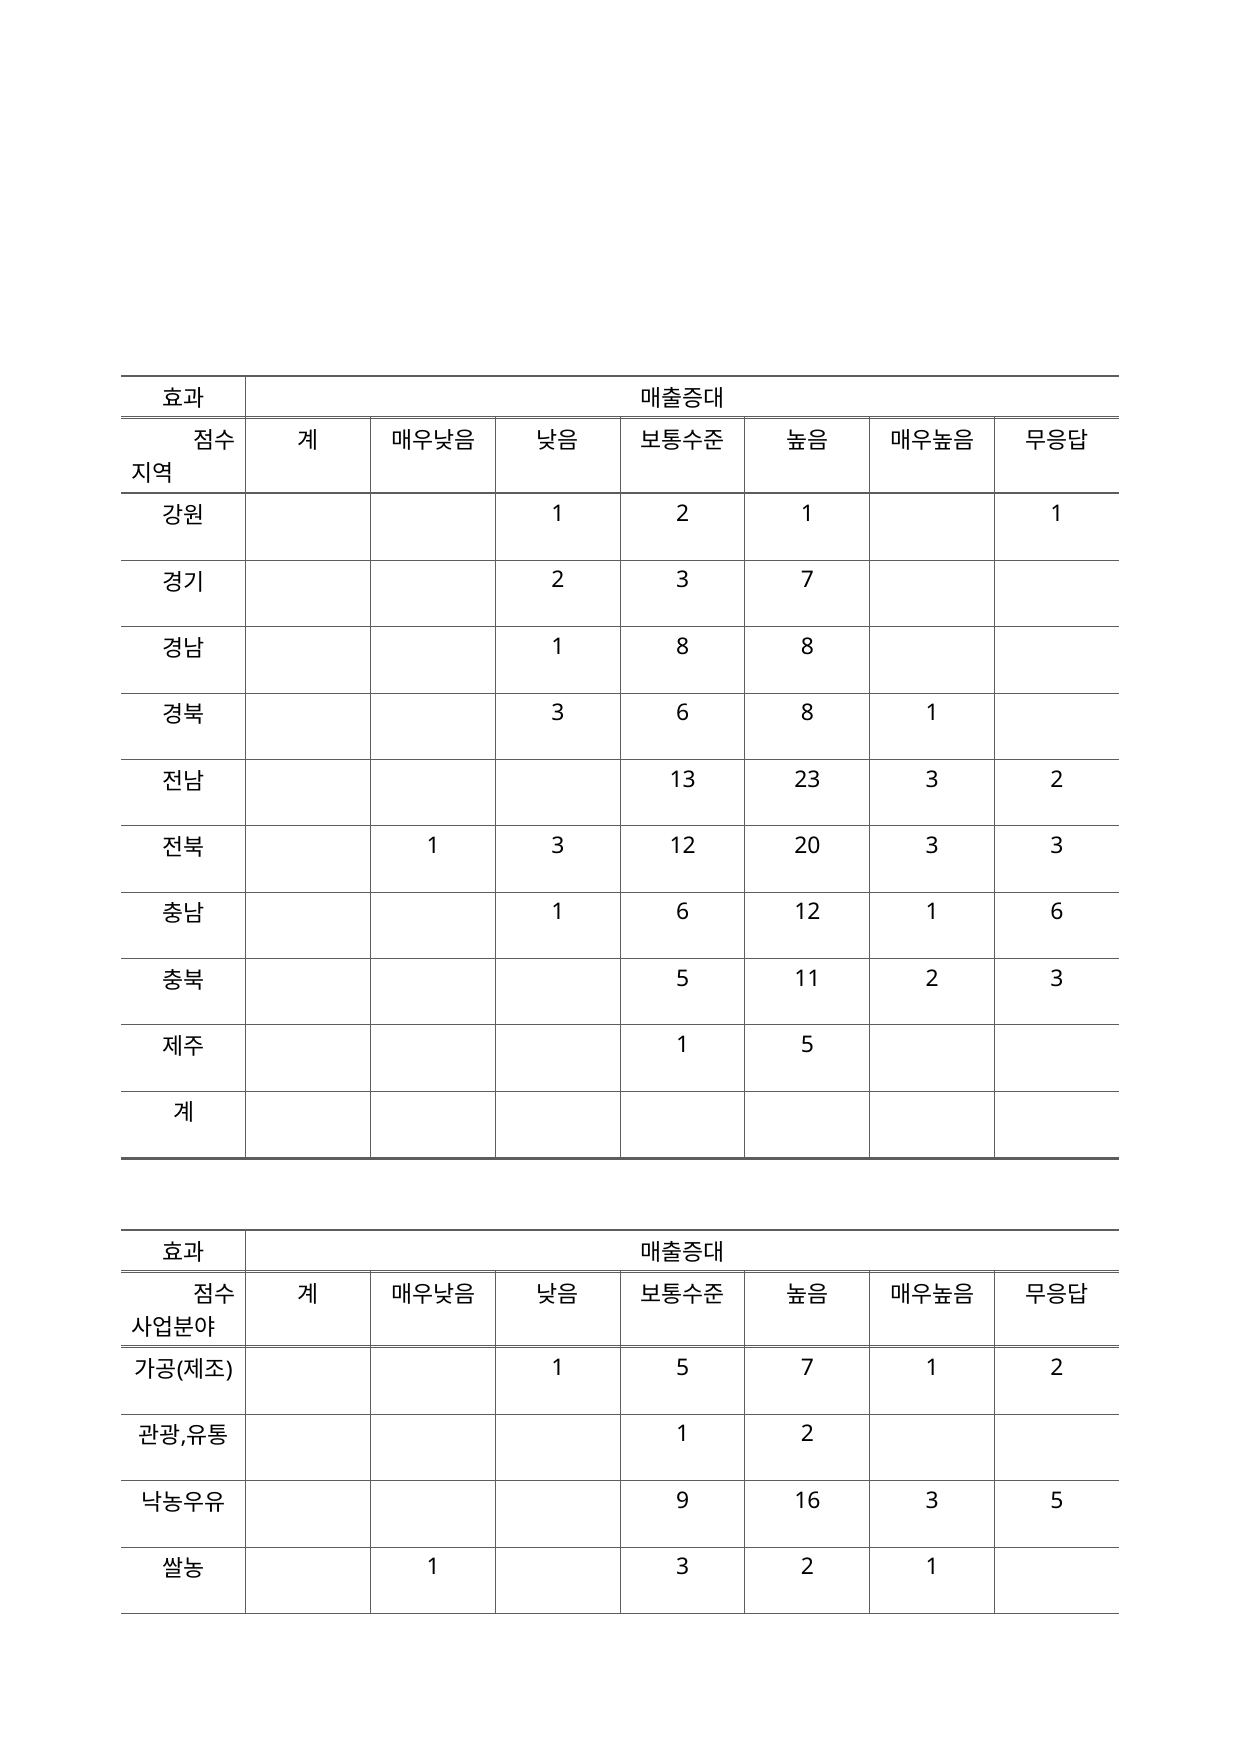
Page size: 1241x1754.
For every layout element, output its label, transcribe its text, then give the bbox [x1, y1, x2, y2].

table_cell 12 [621, 826, 744, 892]
table_cell [496, 1548, 620, 1613]
table_cell [995, 627, 1119, 692]
table_cell 강원 [121, 494, 245, 560]
table_cell 무응답 [995, 1273, 1119, 1345]
table_cell 2 [621, 494, 744, 560]
table_cell 1 [371, 1548, 495, 1613]
table_cell 3 [995, 959, 1119, 1024]
table_cell 높음 [745, 1273, 869, 1345]
table_cell 2 [995, 760, 1119, 825]
table_cell [995, 561, 1119, 626]
table_cell [496, 1092, 620, 1157]
table_cell 5 [745, 1025, 869, 1091]
table_cell 1 [745, 494, 869, 560]
table_cell 6 [621, 694, 744, 759]
table_cell 제주 [121, 1025, 245, 1091]
table_cell 1 [870, 1548, 994, 1613]
table_cell 3 [496, 826, 620, 892]
table_cell [371, 1415, 495, 1480]
table_cell [246, 1548, 370, 1613]
table_cell 9 [621, 1481, 744, 1546]
table_cell [246, 1092, 370, 1157]
table_cell [371, 1092, 495, 1157]
table_cell 점수 사업분야 [121, 1273, 245, 1345]
table_header 매출증대 [246, 1231, 1119, 1270]
table_cell 16 [745, 1481, 869, 1546]
table_cell [995, 694, 1119, 759]
table_cell [246, 494, 370, 560]
table_cell 경남 [121, 627, 245, 692]
table_cell [246, 1025, 370, 1091]
table_cell [246, 893, 370, 958]
table_cell [246, 627, 370, 692]
table_cell 3 [995, 826, 1119, 892]
table_cell 계 [246, 1273, 370, 1345]
table_cell 8 [745, 627, 869, 692]
table_cell [371, 760, 495, 825]
table_cell 낮음 [496, 1273, 620, 1345]
table_cell [870, 1025, 994, 1091]
table_cell 점수 지역 [121, 419, 245, 491]
table_cell 1 [621, 1025, 744, 1091]
table_cell 보통수준 [621, 419, 744, 491]
table_cell [496, 760, 620, 825]
table_cell 1 [496, 893, 620, 958]
table_cell [246, 1348, 370, 1414]
table_cell [246, 561, 370, 626]
table_cell 13 [621, 760, 744, 825]
table_header 효과 [121, 1231, 245, 1270]
table_cell 5 [621, 1348, 744, 1414]
table_cell 경기 [121, 561, 245, 626]
table_cell 2 [995, 1348, 1119, 1414]
table_cell 매우높음 [870, 1273, 994, 1345]
table_cell 3 [621, 1548, 744, 1613]
table_cell 12 [745, 893, 869, 958]
table_cell 3 [496, 694, 620, 759]
table_cell [870, 1415, 994, 1480]
table_cell 3 [870, 1481, 994, 1546]
table_cell 6 [621, 893, 744, 958]
table_cell 5 [621, 959, 744, 1024]
table_cell 1 [371, 826, 495, 892]
table_cell 충남 [121, 893, 245, 958]
table_cell [496, 959, 620, 1024]
table_cell [246, 826, 370, 892]
table_cell 낙농우유 [121, 1481, 245, 1546]
table_cell [246, 1415, 370, 1480]
table_cell [995, 1025, 1119, 1091]
table_cell 6 [995, 893, 1119, 958]
table_cell 높음 [745, 419, 869, 491]
table_cell [246, 694, 370, 759]
table_cell 매우높음 [870, 419, 994, 491]
table_cell 보통수준 [621, 1273, 744, 1345]
table_cell 계 [246, 419, 370, 491]
table_cell 1 [870, 1348, 994, 1414]
table_cell [246, 760, 370, 825]
table_cell 2 [496, 561, 620, 626]
table_cell [371, 494, 495, 560]
table_cell 7 [745, 561, 869, 626]
table_cell [371, 561, 495, 626]
table_cell 23 [745, 760, 869, 825]
table_cell 1 [621, 1415, 744, 1480]
table_header 효과 [121, 377, 245, 416]
table_cell [246, 1481, 370, 1546]
table_cell [995, 1415, 1119, 1480]
table_cell 8 [745, 694, 869, 759]
table_cell 2 [745, 1548, 869, 1613]
table_cell 전남 [121, 760, 245, 825]
table_cell 7 [745, 1348, 869, 1414]
table_cell 1 [496, 627, 620, 692]
table_cell 1 [870, 893, 994, 958]
table_cell [371, 1025, 495, 1091]
table_cell 3 [870, 760, 994, 825]
table_cell [496, 1025, 620, 1091]
table_cell [496, 1415, 620, 1480]
table_cell 1 [870, 694, 994, 759]
table_cell 3 [870, 826, 994, 892]
table_cell [371, 1481, 495, 1546]
table_cell [995, 1548, 1119, 1613]
table_cell 관광,유통 [121, 1415, 245, 1480]
table_cell [371, 893, 495, 958]
table_cell 1 [496, 494, 620, 560]
table_cell [371, 694, 495, 759]
table_cell 1 [496, 1348, 620, 1414]
table_cell 20 [745, 826, 869, 892]
table_cell [246, 959, 370, 1024]
table_cell [496, 1481, 620, 1546]
table_header 매출증대 [246, 377, 1119, 416]
table_cell [870, 627, 994, 692]
table_cell 무응답 [995, 419, 1119, 491]
table_cell 2 [870, 959, 994, 1024]
table_cell 11 [745, 959, 869, 1024]
table_cell [870, 561, 994, 626]
table_cell 가공(제조) [121, 1348, 245, 1414]
table_cell [745, 1092, 869, 1157]
table_cell 충북 [121, 959, 245, 1024]
table_cell [371, 959, 495, 1024]
table_cell 5 [995, 1481, 1119, 1546]
table_cell 쌀농 [121, 1548, 245, 1613]
table_cell 전북 [121, 826, 245, 892]
table_cell 8 [621, 627, 744, 692]
table_cell 3 [621, 561, 744, 626]
table_cell [995, 1092, 1119, 1157]
table_cell 1 [995, 494, 1119, 560]
table_cell [371, 627, 495, 692]
table_cell 경북 [121, 694, 245, 759]
table_cell [870, 494, 994, 560]
table_cell [371, 1348, 495, 1414]
table_cell 낮음 [496, 419, 620, 491]
table_cell 2 [745, 1415, 869, 1480]
table_cell [870, 1092, 994, 1157]
table_cell 매우낮음 [371, 419, 495, 491]
table_cell [621, 1092, 744, 1157]
table_cell 계 [121, 1092, 245, 1157]
table_cell 매우낮음 [371, 1273, 495, 1345]
